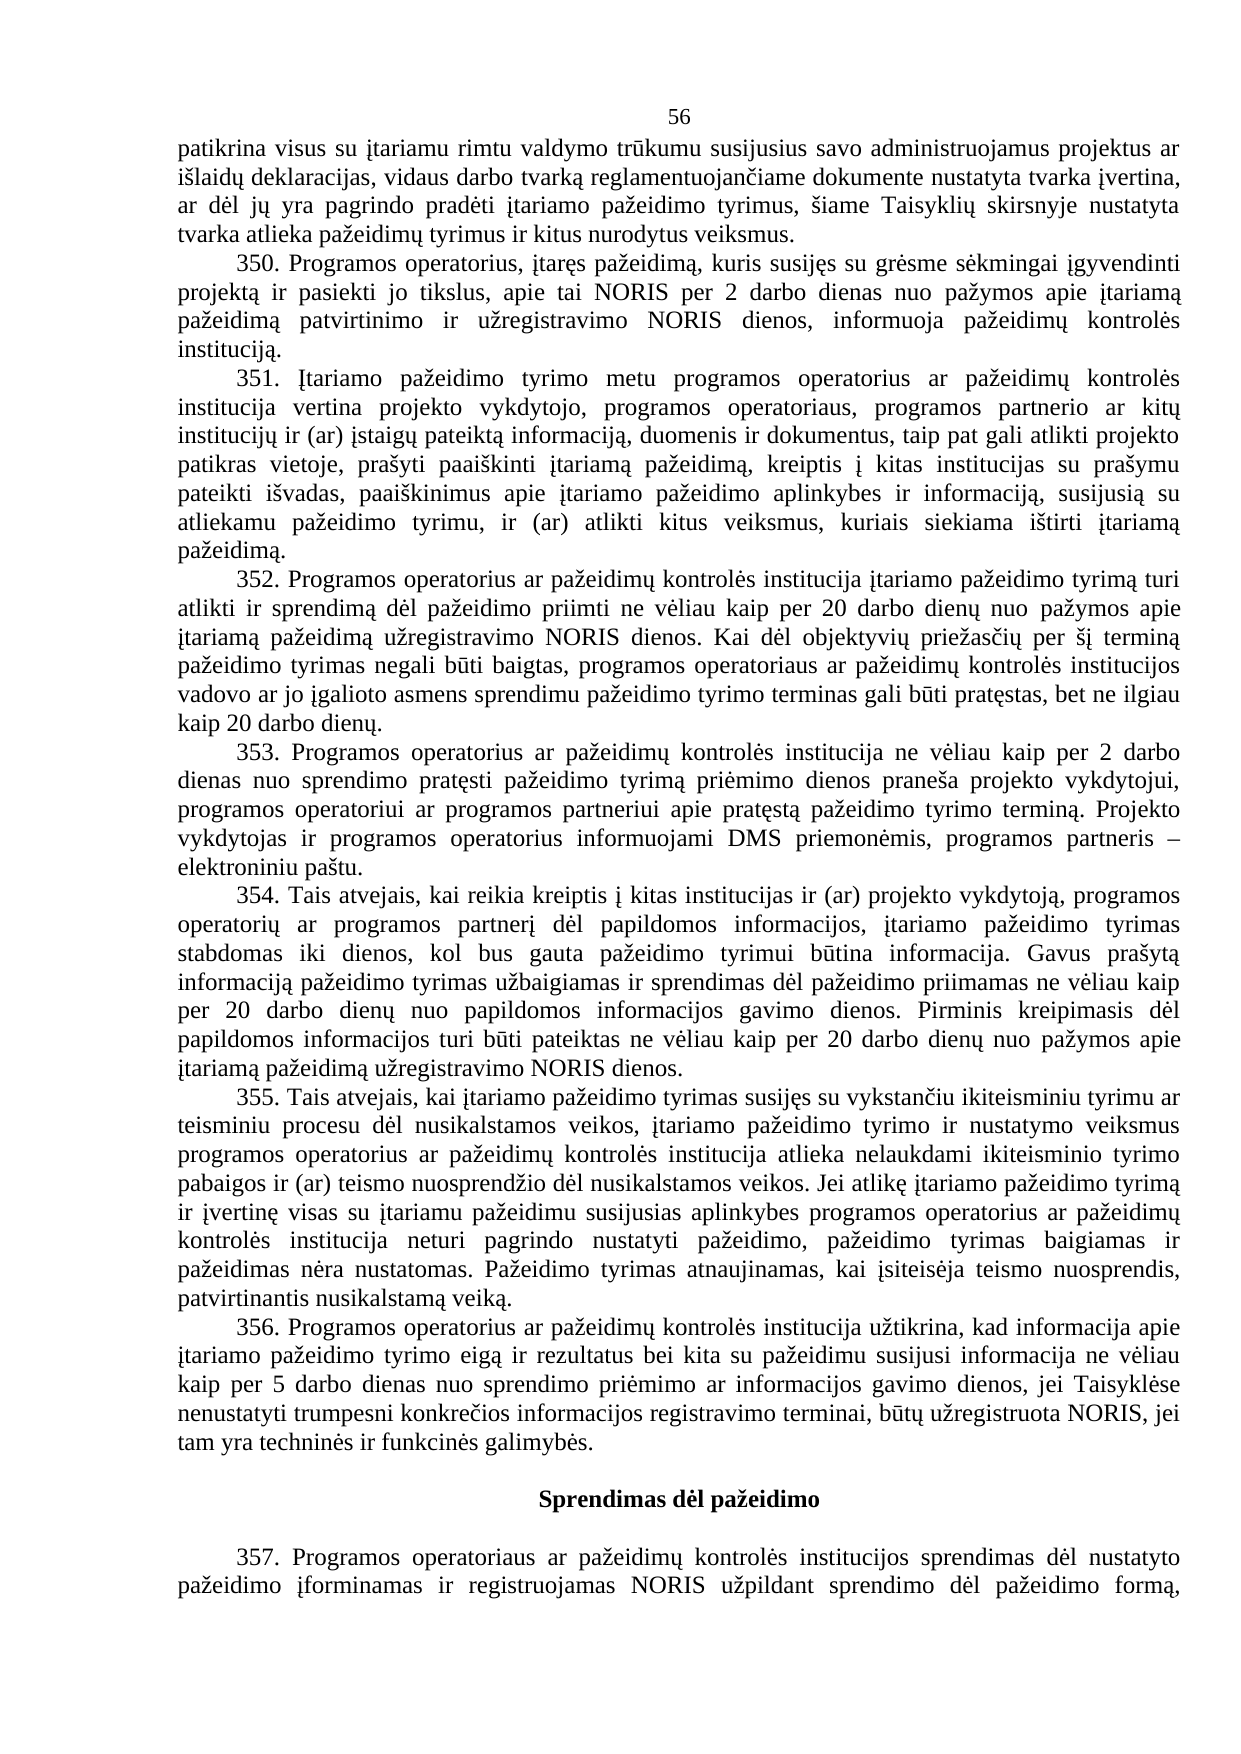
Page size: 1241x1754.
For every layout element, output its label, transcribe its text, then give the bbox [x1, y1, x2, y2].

text 357. Programos operatoriaus ar pažeidimų kontrolės institucijos sprendimas dėl nustatyto pažeidimo įforminamas ir registruojamas NORIS užpildant sprendimo dėl pažeidimo formą, [177, 1542, 1181, 1599]
text Sprendimas dėl pažeidimo [177, 1484, 1181, 1513]
text 356. Programos operatorius ar pažeidimų kontrolės institucija užtikrina, kad informacija apie įtariamo pažeidimo tyrimo eigą ir rezultatus bei kita su pažeidimu susijusi informacija ne vėliau kaip per 5 darbo dienas nuo sprendimo priėmimo ar informacijos gavimo dienos, jei Taisyklėse nenustatyti trumpesni konkrečios informacijos registravimo terminai, būtų užregistruota NORIS, jei tam yra techninės ir funkcinės galimybės. [177, 1312, 1181, 1455]
text patikrina visus su įtariamu rimtu valdymo trūkumu susijusius savo administruojamus projektus ar išlaidų deklaracijas, vidaus darbo tvarką reglamentuojančiame dokumente nustatyta tvarka įvertina, ar dėl jų yra pagrindo pradėti įtariamo pažeidimo tyrimus, šiame Taisyklių skirsnyje nustatyta tvarka atlieka pažeidimų tyrimus ir kitus nurodytus veiksmus. [177, 133, 1181, 248]
text 354. Tais atvejais, kai reikia kreiptis į kitas institucijas ir (ar) projekto vykdytoją, programos operatorių ar programos partnerį dėl papildomos informacijos, įtariamo pažeidimo tyrimas stabdomas iki dienos, kol bus gauta pažeidimo tyrimui būtina informacija. Gavus prašytą informaciją pažeidimo tyrimas užbaigiamas ir sprendimas dėl pažeidimo priimamas ne vėliau kaip per 20 darbo dienų nuo papildomos informacijos gavimo dienos. Pirminis kreipimasis dėl papildomos informacijos turi būti pateiktas ne vėliau kaip per 20 darbo dienų nuo pažymos apie įtariamą pažeidimą užregistravimo NORIS dienos. [177, 880, 1181, 1082]
text 352. Programos operatorius ar pažeidimų kontrolės institucija įtariamo pažeidimo tyrimą turi atlikti ir sprendimą dėl pažeidimo priimti ne vėliau kaip per 20 darbo dienų nuo pažymos apie įtariamą pažeidimą užregistravimo NORIS dienos. Kai dėl objektyvių priežasčių per šį terminą pažeidimo tyrimas negali būti baigtas, programos operatoriaus ar pažeidimų kontrolės institucijos vadovo ar jo įgalioto asmens sprendimu pažeidimo tyrimo terminas gali būti pratęstas, bet ne ilgiau kaip 20 darbo dienų. [177, 564, 1181, 737]
text 355. Tais atvejais, kai įtariamo pažeidimo tyrimas susijęs su vykstančiu ikiteisminiu tyrimu ar teisminiu procesu dėl nusikalstamos veikos, įtariamo pažeidimo tyrimo ir nustatymo veiksmus programos operatorius ar pažeidimų kontrolės institucija atlieka nelaukdami ikiteisminio tyrimo pabaigos ir (ar) teismo nuosprendžio dėl nusikalstamos veikos. Jei atlikę įtariamo pažeidimo tyrimą ir įvertinę visas su įtariamu pažeidimu susijusias aplinkybes programos operatorius ar pažeidimų kontrolės institucija neturi pagrindo nustatyti pažeidimo, pažeidimo tyrimas baigiamas ir pažeidimas nėra nustatomas. Pažeidimo tyrimas atnaujinamas, kai įsiteisėja teismo nuosprendis, patvirtinantis nusikalstamą veiką. [177, 1082, 1181, 1312]
text 351. Įtariamo pažeidimo tyrimo metu programos operatorius ar pažeidimų kontrolės institucija vertina projekto vykdytojo, programos operatoriaus, programos partnerio ar kitų institucijų ir (ar) įstaigų pateiktą informaciją, duomenis ir dokumentus, taip pat gali atlikti projekto patikras vietoje, prašyti paaiškinti įtariamą pažeidimą, kreiptis į kitas institucijas su prašymu pateikti išvadas, paaiškinimus apie įtariamo pažeidimo aplinkybes ir informaciją, susijusią su atliekamu pažeidimo tyrimu, ir (ar) atlikti kitus veiksmus, kuriais siekiama ištirti įtariamą pažeidimą. [177, 363, 1181, 564]
text 350. Programos operatorius, įtaręs pažeidimą, kuris susijęs su grėsme sėkmingai įgyvendinti projektą ir pasiekti jo tikslus, apie tai NORIS per 2 darbo dienas nuo pažymos apie įtariamą pažeidimą patvirtinimo ir užregistravimo NORIS dienos, informuoja pažeidimų kontrolės instituciją. [177, 248, 1181, 363]
text 353. Programos operatorius ar pažeidimų kontrolės institucija ne vėliau kaip per 2 darbo dienas nuo sprendimo pratęsti pažeidimo tyrimą priėmimo dienos praneša projekto vykdytojui, programos operatoriui ar programos partneriui apie pratęstą pažeidimo tyrimo terminą. Projekto vykdytojas ir programos operatorius informuojami DMS priemonėmis, programos partneris – elektroniniu paštu. [177, 737, 1181, 880]
